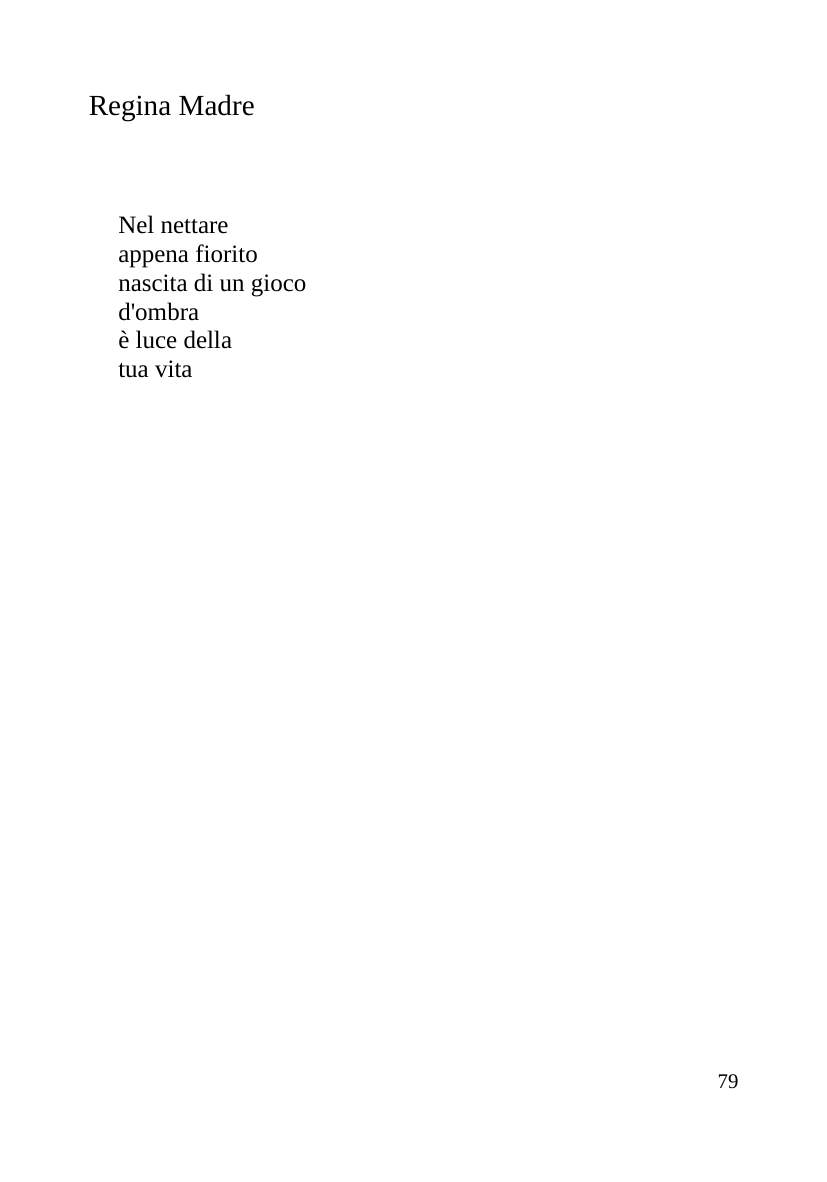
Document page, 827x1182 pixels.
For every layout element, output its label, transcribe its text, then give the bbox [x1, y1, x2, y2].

text d'ombra [88, 297, 738, 326]
text Regina Madre [88, 88, 738, 122]
text tua vita [88, 354, 738, 383]
text è luce della [88, 326, 738, 354]
text appena fiorito [88, 239, 738, 268]
text nascita di un gioco [88, 268, 738, 297]
text Nel nettare [88, 211, 738, 239]
